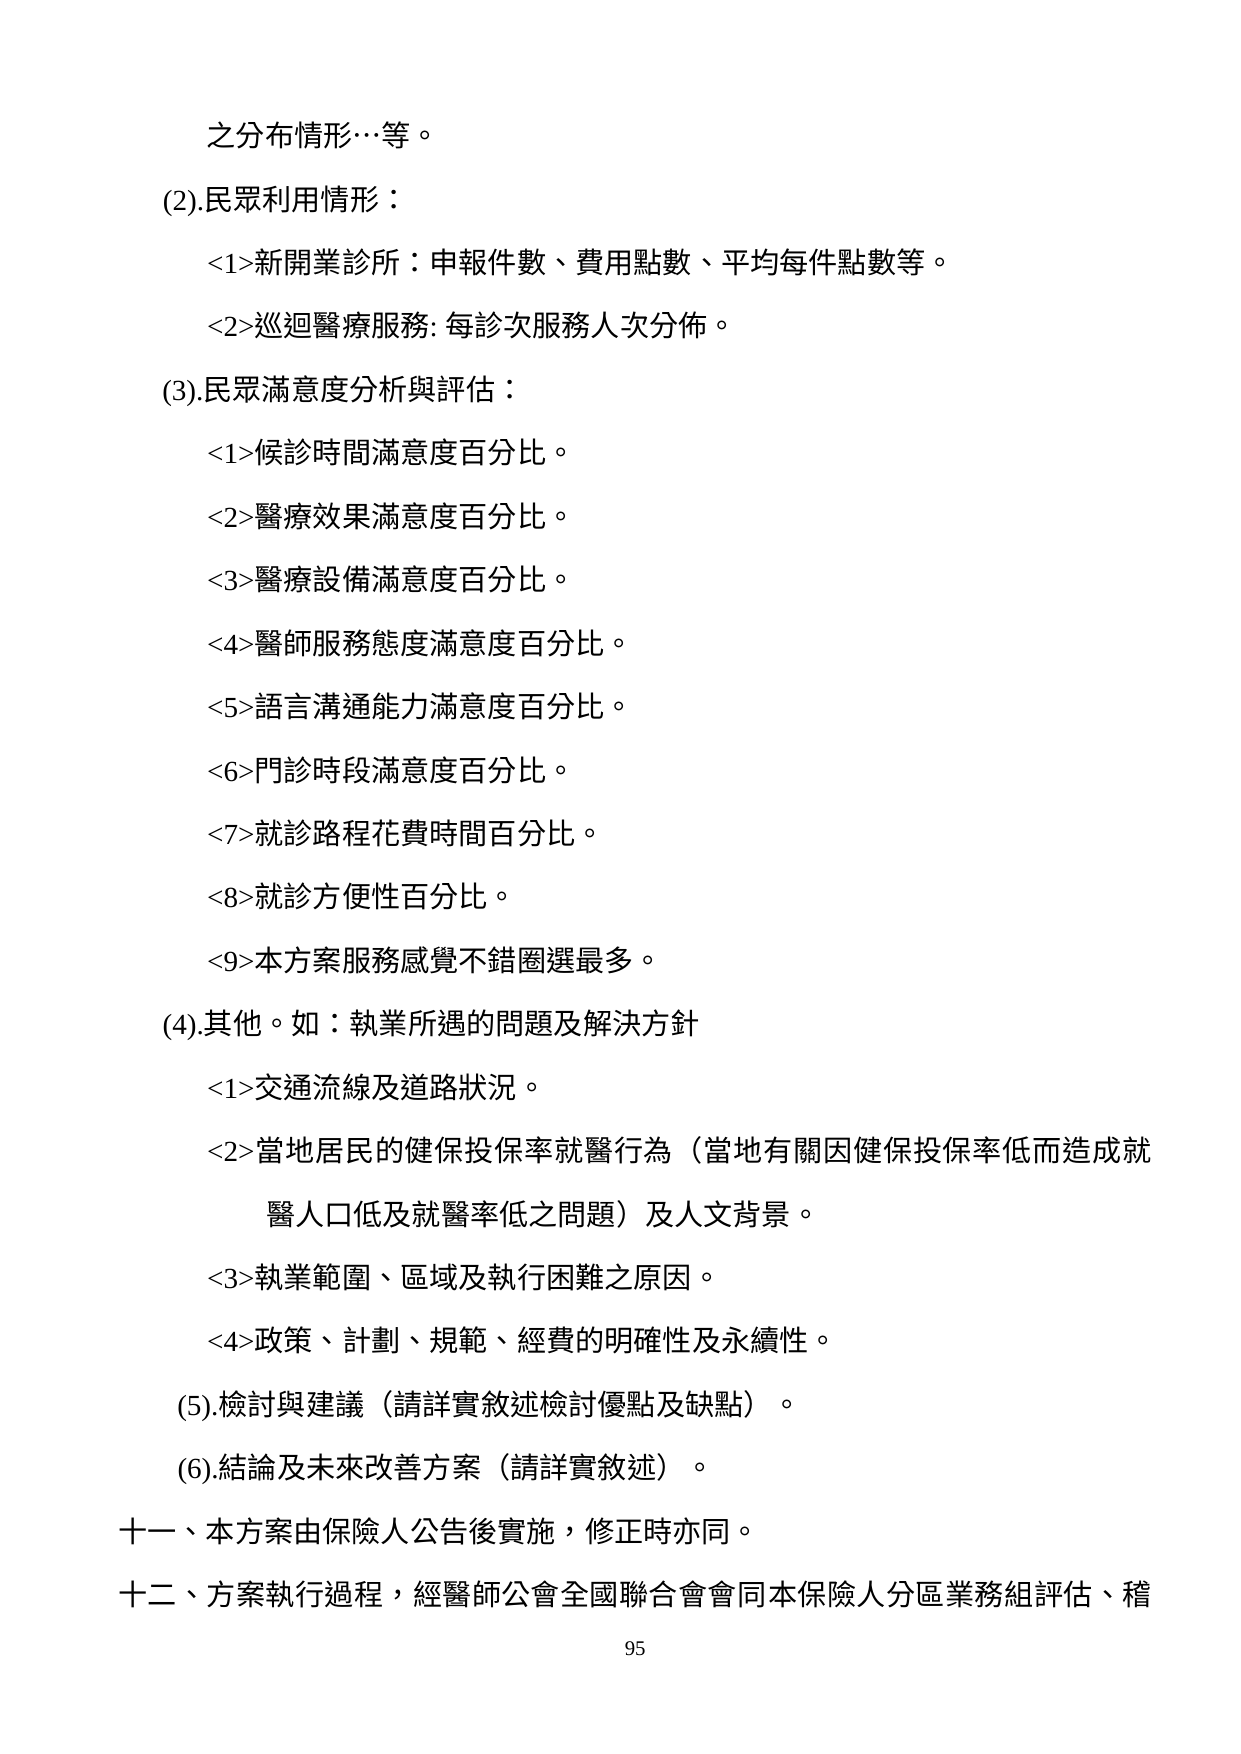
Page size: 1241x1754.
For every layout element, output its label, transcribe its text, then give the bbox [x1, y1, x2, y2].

text <6>門診時段滿意度百分比。 [207, 747, 1152, 789]
text 之分布情形…等。 [162, 113, 1152, 155]
text (3).民眾滿意度分析與評估： [162, 366, 1152, 409]
text 十二、方案執行過程，經醫師公會全國聯合會會同本保險人分區業務組評估、稽 [118, 1572, 1152, 1614]
text <8>就診方便性百分比。 [207, 874, 1152, 916]
text <4>政策、計劃、規範、經費的明確性及永續性。 [207, 1318, 1152, 1360]
text <1>候診時間滿意度百分比。 [207, 430, 1152, 472]
text <4>醫師服務態度滿意度百分比。 [207, 620, 1152, 662]
text (4).其他。如：執業所遇的問題及解決方針 [143, 1001, 1152, 1043]
text <3>醫療設備滿意度百分比。 [207, 557, 1152, 599]
text <1>新開業診所：申報件數、費用點數、平均每件點數等。 [207, 239, 1152, 282]
text (5).檢討與建議（請詳實敘述檢討優點及缺點）。 [118, 1381, 1152, 1424]
text <9>本方案服務感覺不錯圈選最多。 [207, 937, 1152, 980]
text (2).民眾利用情形： [163, 176, 1152, 218]
text <2>巡迴醫療服務: 每診次服務人次分佈。 [207, 303, 1152, 345]
text <1>交通流線及道路狀況。 [207, 1064, 1152, 1107]
text 十一、本方案由保險人公告後實施，修正時亦同。 [118, 1508, 1152, 1551]
text <2>當地居民的健保投保率就醫行為（當地有關因健保投保率低而造成就醫人口低及就醫率低之問題）及人文背景。 [207, 1128, 1152, 1233]
text <3>執業範圍、區域及執行困難之原因。 [207, 1254, 1152, 1297]
text <5>語言溝通能力滿意度百分比。 [207, 684, 1152, 726]
text (6).結論及未來改善方案（請詳實敘述）。 [168, 1445, 1152, 1487]
text <7>就診路程花費時間百分比。 [207, 811, 1152, 853]
text <2>醫療效果滿意度百分比。 [207, 493, 1152, 536]
